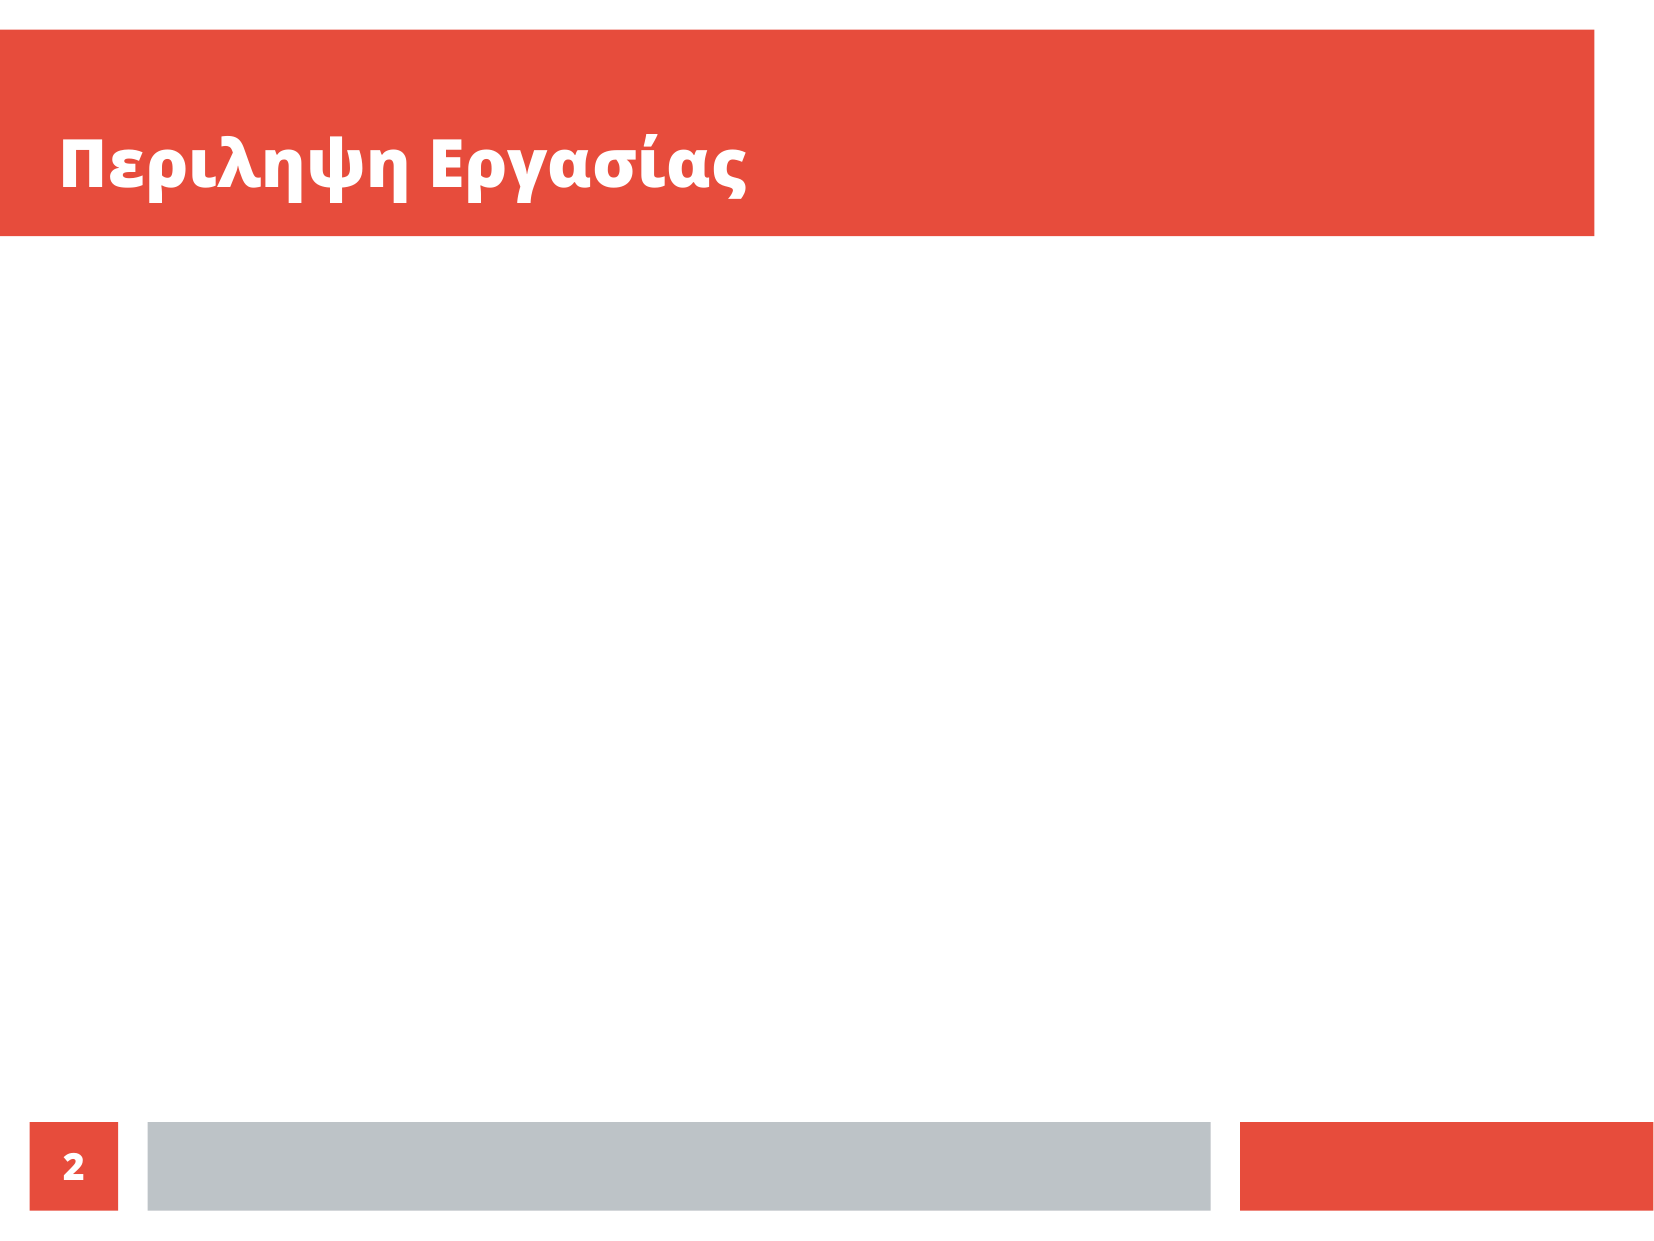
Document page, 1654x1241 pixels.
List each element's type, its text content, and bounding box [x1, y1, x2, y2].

title Περιληψη Εργασίας [59, 59, 1595, 207]
